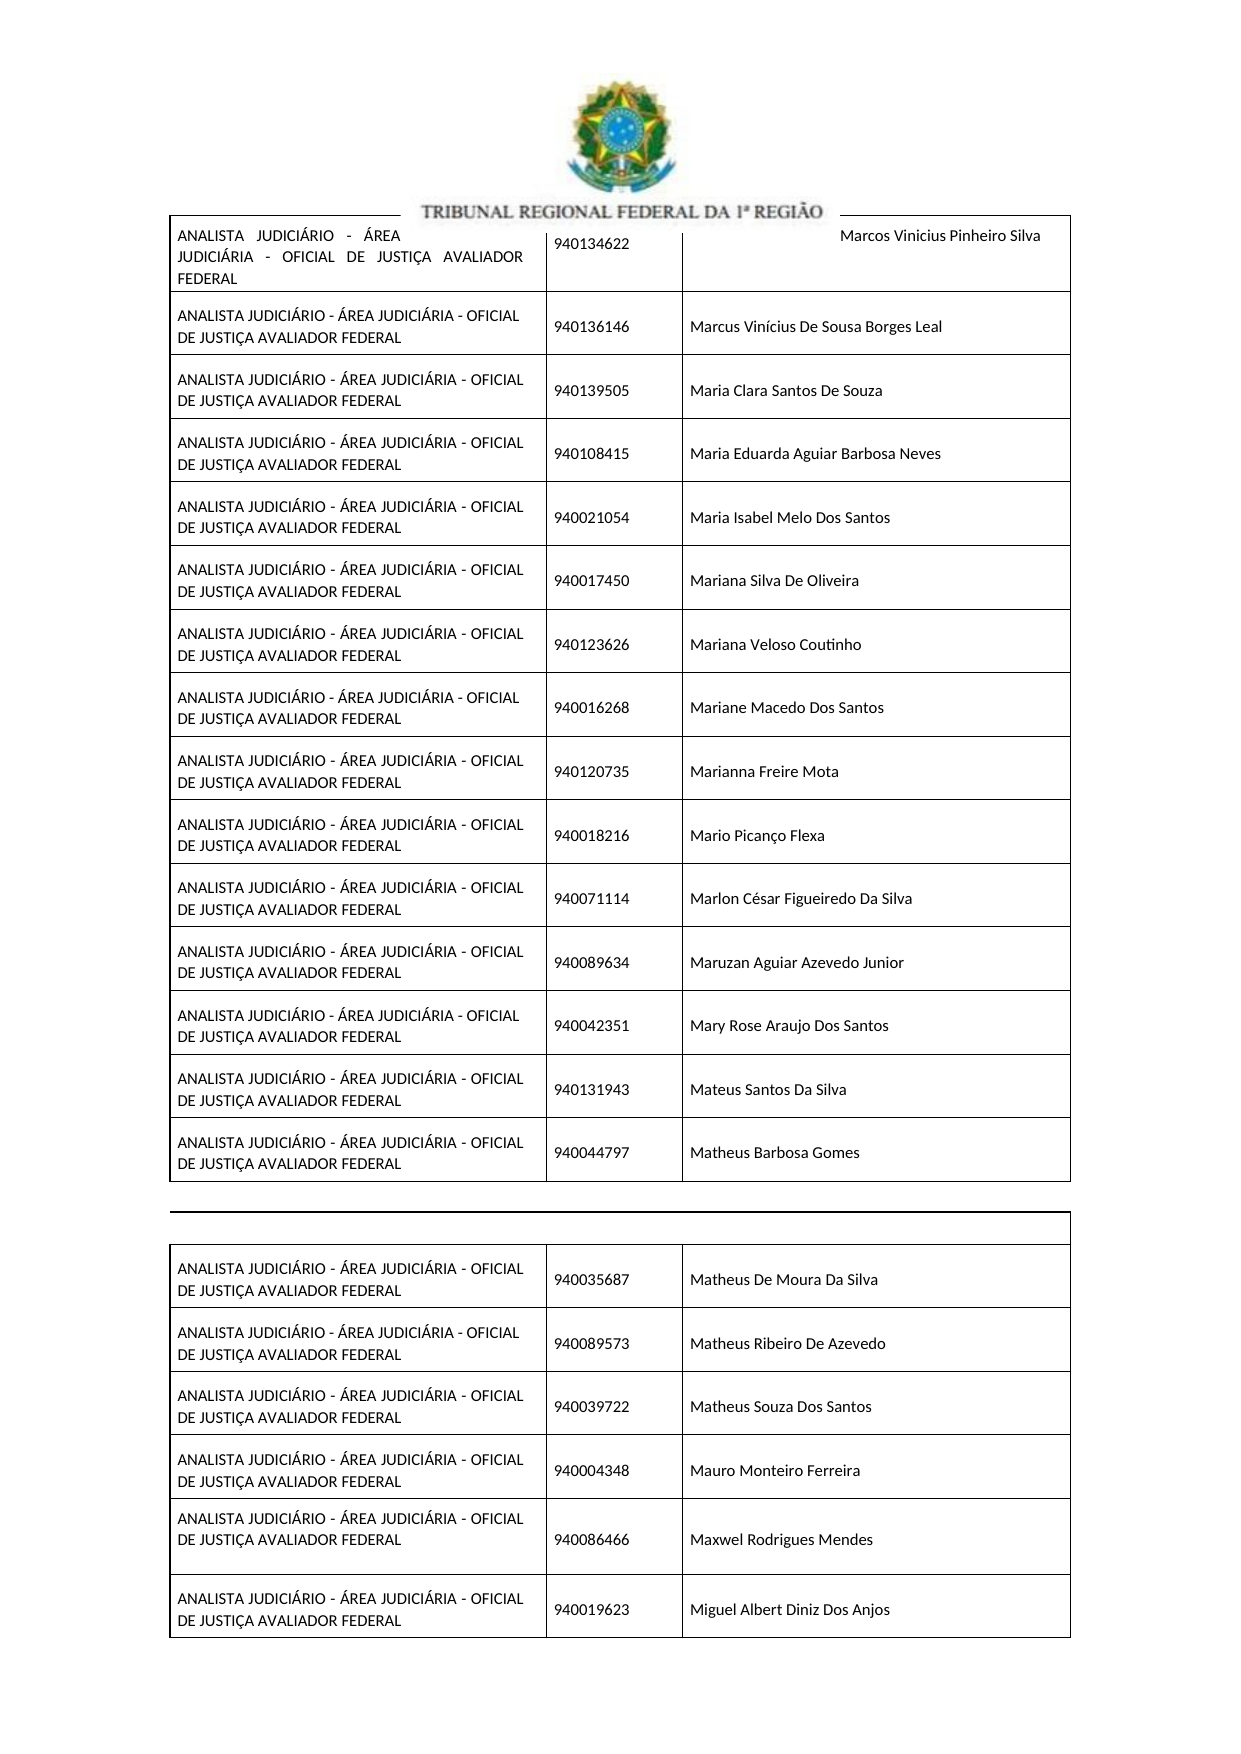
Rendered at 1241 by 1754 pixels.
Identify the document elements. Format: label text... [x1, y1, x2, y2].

table_cell Mauro Monteiro Ferreira [683, 1435, 1070, 1498]
table_cell 940108415 [547, 419, 682, 481]
table_cell ANALISTA JUDICIÁRIO - ÁREA JUDICIÁRIA - OFICIAL DE JUSTIÇA AVALIADOR FEDERAL [171, 991, 546, 1053]
table_cell ANALISTA JUDICIÁRIO - ÁREA JUDICIÁRIA - OFICIAL DE JUSTIÇA AVALIADOR FEDERAL [171, 1055, 546, 1117]
table_cell ANALISTA JUDICIÁRIO - ÁREA JUDICIÁRIA - OFICIAL DE JUSTIÇA AVALIADOR FEDERAL [171, 292, 546, 354]
table_cell 940131943 [547, 1055, 682, 1117]
table_cell Maria Isabel Melo Dos Santos [683, 482, 1070, 545]
table_cell Marcos Vinicius Pinheiro Silva [683, 216, 1070, 291]
table_cell ANALISTA JUDICIÁRIO - ÁREA JUDICIÁRIA - OFICIAL DE JUSTIÇA AVALIADOR FEDERAL [171, 1245, 546, 1307]
table_cell Mariana Silva De Oliveira [683, 546, 1070, 608]
table_cell ANALISTA JUDICIÁRIO - ÁREA JUDICIÁRIA - OFICIAL DE JUSTIÇA AVALIADOR FEDERAL [171, 419, 546, 481]
table_cell ANALISTA JUDICIÁRIO - ÁREA JUDICIÁRIA - OFICIAL DE JUSTIÇA AVALIADOR FEDERAL [171, 610, 546, 672]
table_header NOME [683, 1213, 1070, 1244]
table_cell ANALISTA JUDICIÁRIO - ÁREA JUDICIÁRIA - OFICIAL DE JUSTIÇA AVALIADOR FEDERAL [171, 355, 546, 418]
table_cell Marcus Vinícius De Sousa Borges Leal [683, 292, 1070, 354]
table_cell Mario Picanço Flexa [683, 800, 1070, 863]
table_cell ANALISTA JUDICIÁRIO - ÁREA JUDICIÁRIA - OFICIAL DE JUSTIÇA AVALIADOR FEDERAL [171, 737, 546, 799]
table_cell 940016268 [547, 673, 682, 736]
table_cell ANALISTA JUDICIÁRIO - ÁREA JUDICIÁRIA - OFICIAL DE JUSTIÇA AVALIADOR FEDERAL [171, 927, 546, 990]
table_cell Mariane Macedo Dos Santos [683, 673, 1070, 736]
table_cell ANALISTA JUDICIÁRIO - ÁREA JUDICIÁRIA - OFICIAL DE JUSTIÇA AVALIADOR FEDERAL [171, 546, 546, 608]
table_cell 940139505 [547, 355, 682, 418]
table_cell Mariana Veloso Coutinho [683, 610, 1070, 672]
table_header INSCRIÇÃO [546, 1213, 683, 1244]
table_cell ANALISTA JUDICIÁRIO - ÁREA JUDICIÁRIA - OFICIAL DE JUSTIÇA AVALIADOR FEDERAL [171, 1499, 546, 1573]
table_cell Marianna Freire Mota [683, 737, 1070, 799]
table_cell ANALISTA JUDICIÁRIO - ÁREA JUDICIÁRIA - OFICIAL DE JUSTIÇA AVALIADOR FEDERAL [171, 800, 546, 863]
table_cell 940039722 [547, 1372, 682, 1434]
table_cell Matheus Souza Dos Santos [683, 1372, 1070, 1434]
table_cell 940089573 [547, 1308, 682, 1371]
table_cell ANALISTA JUDICIÁRIO - ÁREA JUDICIÁRIA - OFICIAL DE JUSTIÇA AVALIADOR FEDERAL [171, 864, 546, 926]
table_cell 940004348 [547, 1435, 682, 1498]
table_cell Marlon César Figueiredo Da Silva [683, 864, 1070, 926]
table_cell ANALISTA JUDICIÁRIO - ÁREA JUDICIÁRIA - OFICIAL DE JUSTIÇA AVALIADOR FEDERAL [171, 1435, 546, 1498]
table_cell Mary Rose Araujo Dos Santos [683, 991, 1070, 1053]
table_cell 940071114 [547, 864, 682, 926]
table_cell 940017450 [547, 546, 682, 608]
table_cell ANALISTA JUDICIÁRIO - ÁREA JUDICIÁRIA - OFICIAL DE JUSTIÇA AVALIADOR FEDERAL [171, 216, 546, 291]
table_cell ANALISTA JUDICIÁRIO - ÁREA JUDICIÁRIA - OFICIAL DE JUSTIÇA AVALIADOR FEDERAL [171, 1372, 546, 1434]
table_cell 940044797 [547, 1118, 682, 1181]
table_cell 940123626 [547, 610, 682, 672]
table_cell Matheus De Moura Da Silva [683, 1245, 1070, 1307]
table_cell 940086466 [547, 1499, 682, 1573]
table_cell ANALISTA JUDICIÁRIO - ÁREA JUDICIÁRIA - OFICIAL DE JUSTIÇA AVALIADOR FEDERAL [171, 482, 546, 545]
table_cell Matheus Barbosa Gomes [683, 1118, 1070, 1181]
table_cell Miguel Albert Diniz Dos Anjos [683, 1575, 1070, 1637]
table_cell 940019623 [547, 1575, 682, 1637]
table_cell Matheus Ribeiro De Azevedo [683, 1308, 1070, 1371]
table_cell 940042351 [547, 991, 682, 1053]
table_cell ANALISTA JUDICIÁRIO - ÁREA JUDICIÁRIA - OFICIAL DE JUSTIÇA AVALIADOR FEDERAL [171, 1118, 546, 1181]
table_cell ANALISTA JUDICIÁRIO - ÁREA JUDICIÁRIA - OFICIAL DE JUSTIÇA AVALIADOR FEDERAL [171, 1575, 546, 1637]
table_cell 940134622 [547, 233, 682, 291]
table_cell 940035687 [547, 1245, 682, 1307]
table_cell ANALISTA JUDICIÁRIO - ÁREA JUDICIÁRIA - OFICIAL DE JUSTIÇA AVALIADOR FEDERAL [171, 673, 546, 736]
table_header CARGO [170, 1213, 546, 1244]
table_cell Maria Eduarda Aguiar Barbosa Neves [683, 419, 1070, 481]
table_cell Mateus Santos Da Silva [683, 1055, 1070, 1117]
table_cell Maria Clara Santos De Souza [683, 355, 1070, 418]
table_cell 940018216 [547, 800, 682, 863]
table_cell Maxwel Rodrigues Mendes [683, 1499, 1070, 1573]
table_cell 940021054 [547, 482, 682, 545]
table_cell 940136146 [547, 292, 682, 354]
table_cell 940120735 [547, 737, 682, 799]
table_cell ANALISTA JUDICIÁRIO - ÁREA JUDICIÁRIA - OFICIAL DE JUSTIÇA AVALIADOR FEDERAL [171, 1308, 546, 1371]
table_cell Maruzan Aguiar Azevedo Junior [683, 927, 1070, 990]
table_cell 940089634 [547, 927, 682, 990]
